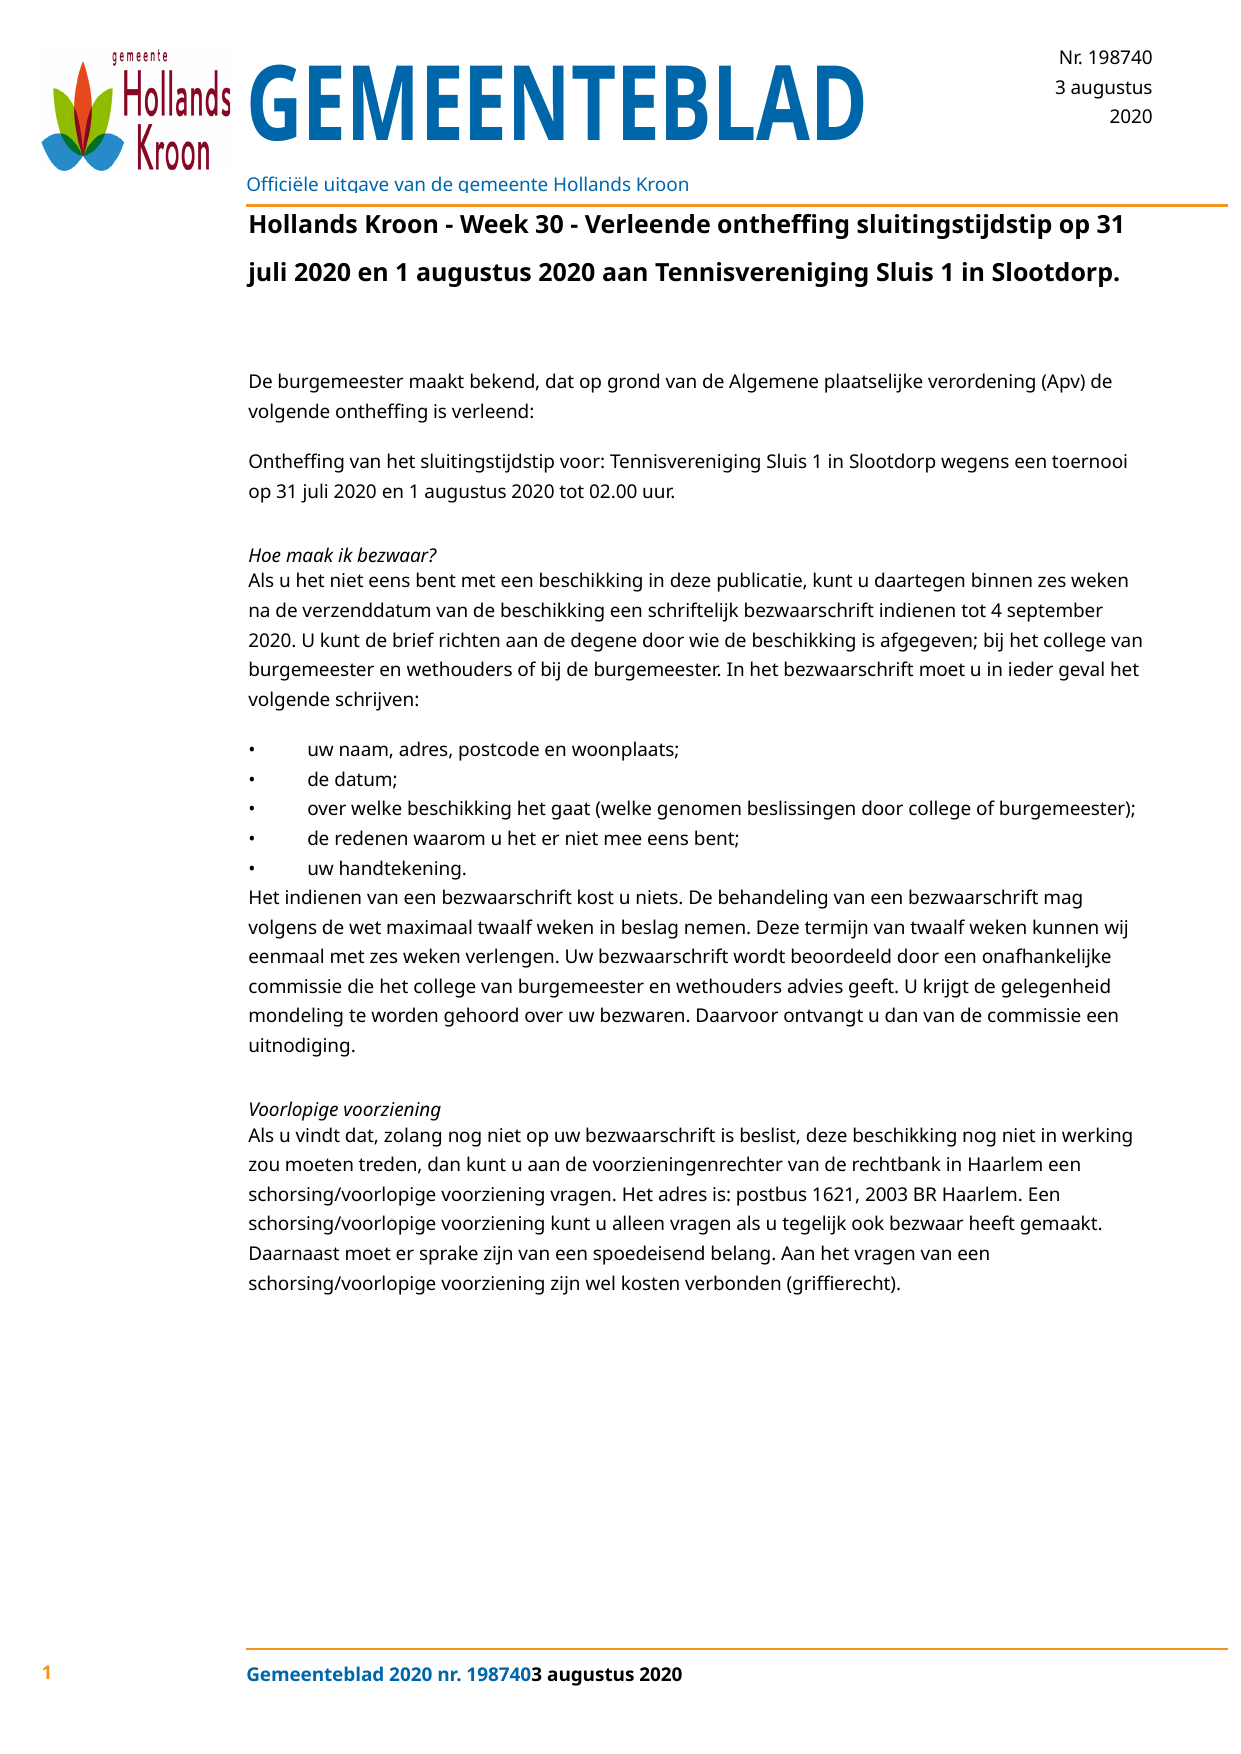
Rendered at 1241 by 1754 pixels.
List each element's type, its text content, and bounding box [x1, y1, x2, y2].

text De burgemeester maakt bekend, dat op grond van de Algemene plaatselijke verordening (Apv) de volgende ontheffing is verleend: [248, 368, 1152, 424]
text Voorlopige voorziening [248, 1096, 1152, 1122]
list de redenen waarom u het er niet mee eens bent; [248, 825, 1152, 851]
text Hollands Kroon - Week 30 - Verleende ontheffing sluitingstijdstip op 31 juli 2020 en 1 augustus 2020 aan Tennisvereniging Sluis 1 in Slootdorp. [248, 207, 1152, 288]
text Als u vindt dat, zolang nog niet op uw bezwaarschrift is beslist, deze beschikking nog niet in werking zou moeten treden, dan kunt u aan de voorzieningenrechter van de rechtbank in Haarlem een schorsing/voorlopige voorziening vragen. Het adres is: postbus 1621, 2003 BR Haarlem. Een schorsing/voorlopige voorziening kunt u alleen vragen als u tegelijk ook bezwaar heeft gemaakt. Daarnaast moet er sprake zijn van een spoedeisend belang. Aan het vragen van een schorsing/voorlopige voorziening zijn wel kosten verbonden (griffierecht). [248, 1122, 1152, 1296]
list over welke beschikking het gaat (welke genomen beslissingen door college of burgemeester); [248, 796, 1152, 821]
list uw naam, adres, postcode en woonplaats; [248, 736, 1152, 762]
picture [41, 47, 231, 172]
text Als u het niet eens bent met een beschikking in deze publicatie, kunt u daartegen binnen zes weken na de verzenddatum van de beschikking een schriftelijk bezwaarschrift indienen tot 4 september 2020. U kunt de brief richten aan de degene door wie de beschikking is afgegeven; bij het college van burgemeester en wethouders of bij de burgemeester. In het bezwaarschrift moet u in ieder geval het volgende schrijven: [248, 568, 1152, 712]
text Ontheffing van het sluitingstijdstip voor: Tennisvereniging Sluis 1 in Slootdorp wegens een toernooi op 31 juli 2020 en 1 augustus 2020 tot 02.00 uur. [248, 448, 1152, 504]
list de datum; [248, 766, 1152, 792]
list uw handtekening. [248, 855, 1152, 880]
text Het indienen van een bezwaarschrift kost u niets. De behandeling van een bezwaarschrift mag volgens de wet maximaal twaalf weken in beslag nemen. Deze termijn van twaalf weken kunnen wij eenmaal met zes weken verlengen. Uw bezwaarschrift wordt beoordeeld door een onafhankelijke commissie die het college van burgemeester en wethouders advies geeft. U krijgt de gelegenheid mondeling te worden gehoord over uw bezwaren. Daarvoor ontvangt u dan van de commissie een uitnodiging. [248, 884, 1152, 1058]
text Hoe maak ik bezwaar? [248, 542, 1152, 568]
